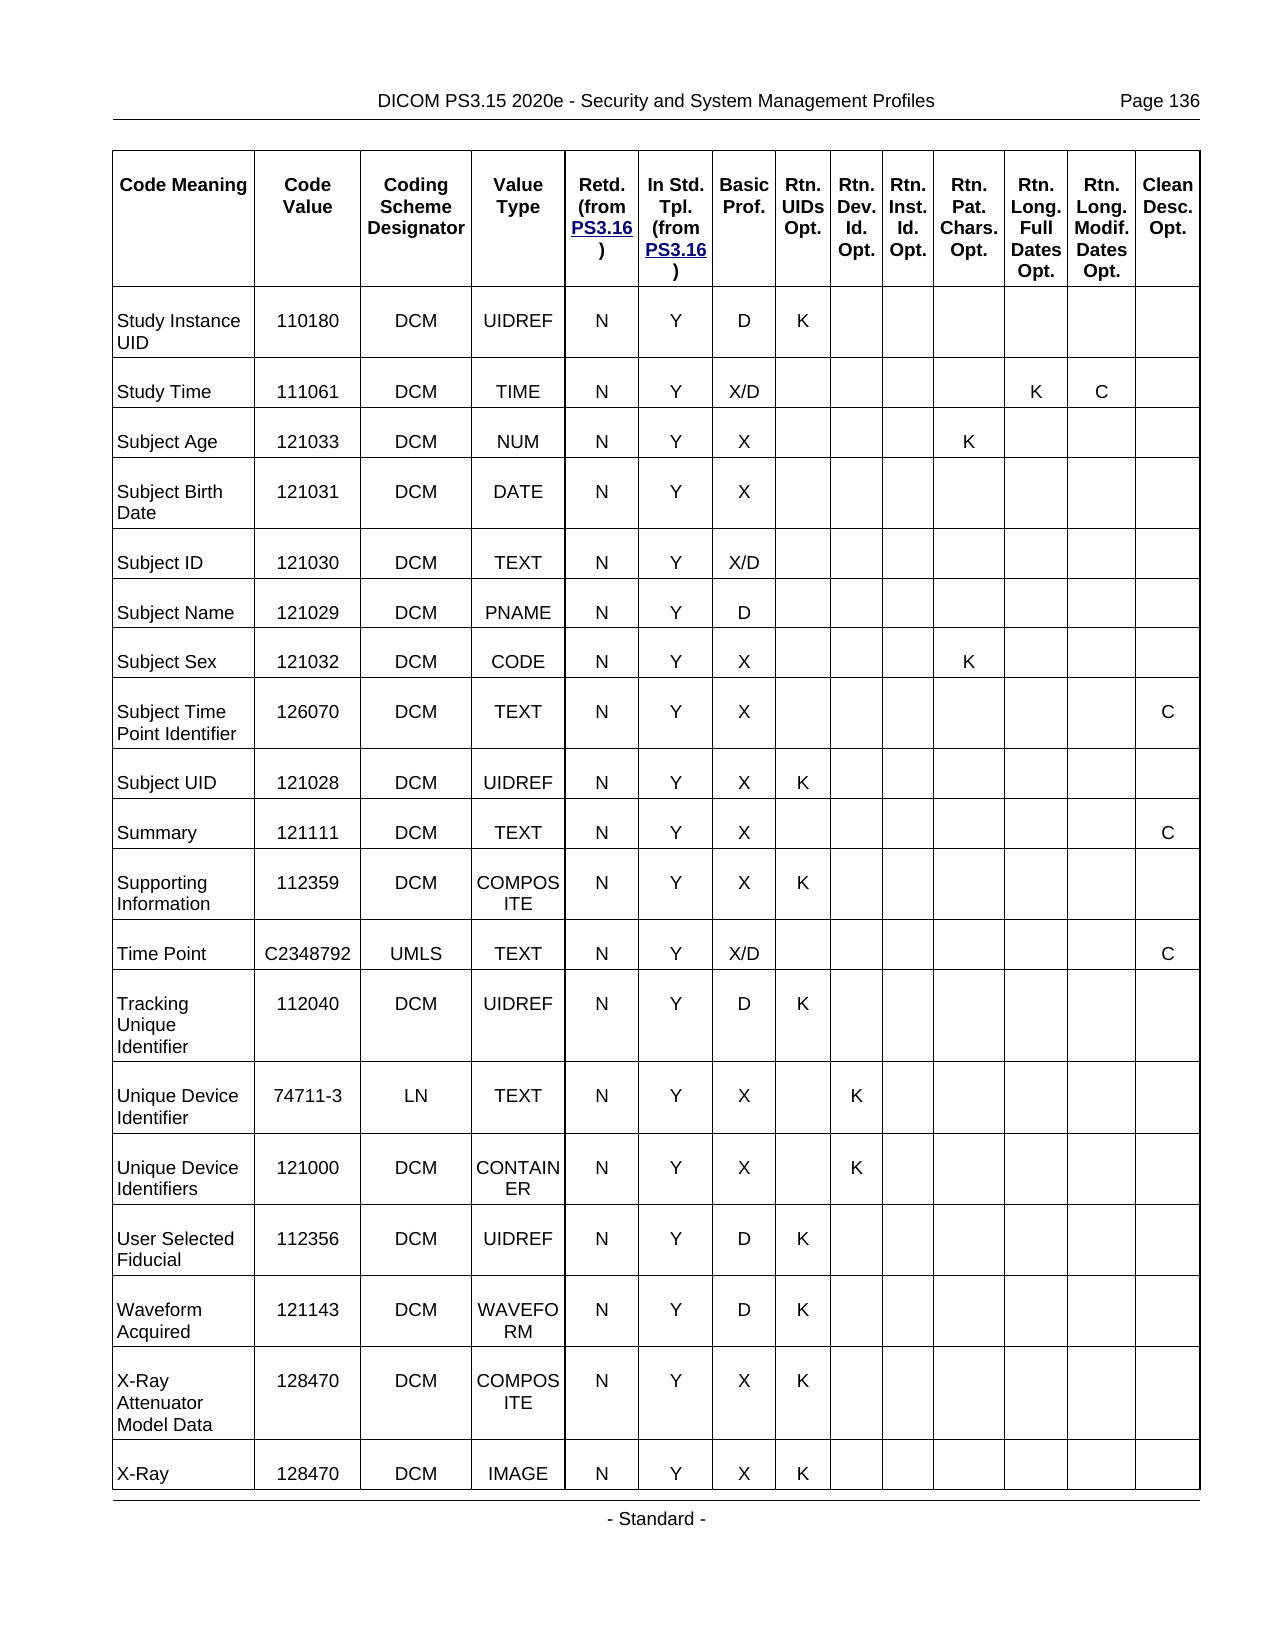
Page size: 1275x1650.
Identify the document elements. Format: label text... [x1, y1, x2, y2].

table_cell DCM [361, 287, 471, 357]
table_cell Y [639, 628, 712, 677]
table_cell X [713, 749, 775, 798]
table_cell K [831, 1062, 882, 1132]
table_cell [1136, 287, 1199, 357]
table_cell C [1136, 799, 1199, 847]
table_cell [883, 1134, 933, 1204]
table_cell [831, 458, 882, 528]
table_cell [934, 849, 1004, 919]
table_cell [934, 920, 1004, 968]
table_cell X-Ray Attenuator Model Data [113, 1347, 254, 1439]
table_cell [1005, 408, 1067, 457]
table_cell [831, 287, 882, 357]
table_cell DCM [361, 1276, 471, 1346]
table_cell Y [639, 529, 712, 577]
table_cell Y [639, 408, 712, 457]
table_cell Y [639, 1440, 712, 1489]
table_cell 121033 [255, 408, 360, 457]
table_cell K [776, 749, 830, 798]
table_cell [776, 678, 830, 748]
table_cell [1005, 1205, 1067, 1275]
table_cell [776, 358, 830, 407]
table_cell C2348792 [255, 920, 360, 968]
table_cell [1005, 1440, 1067, 1489]
table_cell [831, 1205, 882, 1275]
table_cell [1005, 529, 1067, 577]
table_cell 126070 [255, 678, 360, 748]
table_cell IMAGE [472, 1440, 564, 1489]
table_cell [934, 458, 1004, 528]
table_cell K [776, 1276, 830, 1346]
table_cell K [934, 408, 1004, 457]
table_cell C [1136, 678, 1199, 748]
table_cell [934, 1276, 1004, 1346]
table_cell X [713, 458, 775, 528]
table_cell Y [639, 579, 712, 627]
table_cell [831, 529, 882, 577]
table_cell DCM [361, 1134, 471, 1204]
table_cell Unique Device Identifiers [113, 1134, 254, 1204]
table_cell D [713, 1205, 775, 1275]
table_cell 121029 [255, 579, 360, 627]
table_cell [883, 749, 933, 798]
table_cell Study Instance UID [113, 287, 254, 357]
table_cell Y [639, 749, 712, 798]
table_header Coding Scheme Designator [361, 151, 471, 286]
table_cell 121143 [255, 1276, 360, 1346]
table_cell [831, 628, 882, 677]
table_cell [831, 358, 882, 407]
table_cell N [566, 1276, 638, 1346]
table_cell X/D [713, 358, 775, 407]
table_cell Subject Birth Date [113, 458, 254, 528]
table_cell [1068, 1062, 1135, 1132]
table_cell [1005, 1276, 1067, 1346]
table_cell [1005, 849, 1067, 919]
table_cell PNAME [472, 579, 564, 627]
table_cell Subject ID [113, 529, 254, 577]
table_cell 121111 [255, 799, 360, 847]
table_cell [1136, 458, 1199, 528]
table_cell N [566, 1347, 638, 1439]
table_cell N [566, 408, 638, 457]
table_cell TEXT [472, 678, 564, 748]
table_cell UIDREF [472, 1205, 564, 1275]
table_cell [831, 408, 882, 457]
table_cell TEXT [472, 529, 564, 577]
table_cell Subject Sex [113, 628, 254, 677]
table_cell [1136, 1134, 1199, 1204]
table_cell [1005, 678, 1067, 748]
table_cell [934, 799, 1004, 847]
table_cell Y [639, 287, 712, 357]
table_cell [934, 1062, 1004, 1132]
table_cell N [566, 749, 638, 798]
table_cell X [713, 1347, 775, 1439]
table_cell [831, 920, 882, 968]
table_cell DCM [361, 458, 471, 528]
table_cell [831, 799, 882, 847]
table_cell N [566, 970, 638, 1061]
table_cell Subject Time Point Identifier [113, 678, 254, 748]
table_header Code Meaning [113, 151, 254, 286]
table_cell D [713, 579, 775, 627]
table_cell [883, 970, 933, 1061]
table_cell [883, 849, 933, 919]
table_cell [883, 1062, 933, 1132]
table_cell X [713, 678, 775, 748]
table_cell [831, 749, 882, 798]
table_cell [1136, 970, 1199, 1061]
table_cell [883, 678, 933, 748]
table_cell [831, 678, 882, 748]
table_cell [883, 408, 933, 457]
table_cell UIDREF [472, 970, 564, 1061]
table_cell COMPOSITE [472, 849, 564, 919]
table_cell UMLS [361, 920, 471, 968]
table_cell WAVEFORM [472, 1276, 564, 1346]
table_cell 110180 [255, 287, 360, 357]
table_cell Unique Device Identifier [113, 1062, 254, 1132]
table_header Basic Prof. [713, 151, 775, 286]
table_cell DCM [361, 849, 471, 919]
table_cell C [1068, 358, 1135, 407]
table_cell [883, 1276, 933, 1346]
table_cell [934, 529, 1004, 577]
table_cell [883, 579, 933, 627]
table_cell [1005, 1062, 1067, 1132]
table_cell K [776, 849, 830, 919]
table_cell K [776, 1440, 830, 1489]
table_cell Tracking Unique Identifier [113, 970, 254, 1061]
table_cell [1068, 1205, 1135, 1275]
table_cell X [713, 628, 775, 677]
table_cell C [1136, 920, 1199, 968]
table_cell Study Time [113, 358, 254, 407]
table_cell [883, 628, 933, 677]
table_header Code Value [255, 151, 360, 286]
table_cell [1068, 408, 1135, 457]
table_cell [883, 458, 933, 528]
table_cell [883, 358, 933, 407]
table_cell [934, 1440, 1004, 1489]
table_header Rtn. Long. Modif. Dates Opt. [1068, 151, 1135, 286]
table_cell X [713, 1440, 775, 1489]
table_cell Subject UID [113, 749, 254, 798]
table_cell [1068, 1347, 1135, 1439]
table_cell Y [639, 1134, 712, 1204]
table_cell N [566, 628, 638, 677]
table_cell [1068, 678, 1135, 748]
table_cell [1136, 1062, 1199, 1132]
table_cell DCM [361, 358, 471, 407]
table_cell [883, 920, 933, 968]
table_cell [1136, 1347, 1199, 1439]
table_cell [1136, 529, 1199, 577]
table_cell DCM [361, 749, 471, 798]
table_cell Y [639, 799, 712, 847]
table_cell N [566, 458, 638, 528]
table_cell DATE [472, 458, 564, 528]
table_cell Y [639, 358, 712, 407]
table_header Rtn. Inst. Id. Opt. [883, 151, 933, 286]
table_cell [1068, 1134, 1135, 1204]
table_cell [1136, 1440, 1199, 1489]
table_cell Y [639, 970, 712, 1061]
table_cell [1136, 579, 1199, 627]
table_cell K [934, 628, 1004, 677]
table_cell N [566, 678, 638, 748]
table_cell UIDREF [472, 287, 564, 357]
table_header Rtn. UIDs Opt. [776, 151, 830, 286]
table_cell Time Point [113, 920, 254, 968]
table_cell 111061 [255, 358, 360, 407]
table_cell COMPOSITE [472, 1347, 564, 1439]
table_cell [776, 799, 830, 847]
table_cell [934, 1347, 1004, 1439]
table_cell [1068, 849, 1135, 919]
table_cell UIDREF [472, 749, 564, 798]
table_cell TEXT [472, 1062, 564, 1132]
table_cell [776, 1062, 830, 1132]
table_cell X [713, 408, 775, 457]
table_cell [831, 1440, 882, 1489]
table_cell User Selected Fiducial [113, 1205, 254, 1275]
table_cell [831, 1347, 882, 1439]
table_cell N [566, 1205, 638, 1275]
table_cell [1068, 1276, 1135, 1346]
table_cell N [566, 287, 638, 357]
table_header Rtn. Long. Full Dates Opt. [1005, 151, 1067, 286]
table_cell [1005, 458, 1067, 528]
table_header Rtn. Pat. Chars. Opt. [934, 151, 1004, 286]
table_cell TEXT [472, 920, 564, 968]
table_cell X [713, 849, 775, 919]
table_cell Subject Age [113, 408, 254, 457]
table_cell 112359 [255, 849, 360, 919]
table_cell Y [639, 1276, 712, 1346]
table_cell D [713, 970, 775, 1061]
table_cell [883, 287, 933, 357]
table_cell Y [639, 1062, 712, 1132]
table_cell DCM [361, 1440, 471, 1489]
table_cell NUM [472, 408, 564, 457]
table_cell [934, 358, 1004, 407]
table_cell CONTAINER [472, 1134, 564, 1204]
table_cell 121028 [255, 749, 360, 798]
table_cell X [713, 799, 775, 847]
table_cell N [566, 358, 638, 407]
table_cell X-Ray [113, 1440, 254, 1489]
table_cell D [713, 287, 775, 357]
table_cell Subject Name [113, 579, 254, 627]
table_cell 112356 [255, 1205, 360, 1275]
table_cell Y [639, 920, 712, 968]
table_cell N [566, 579, 638, 627]
table_cell [1068, 970, 1135, 1061]
table_cell [1136, 628, 1199, 677]
table_cell [1005, 920, 1067, 968]
table_cell [1005, 1347, 1067, 1439]
table_cell K [776, 970, 830, 1061]
table_cell [1005, 1134, 1067, 1204]
table_cell [1136, 1205, 1199, 1275]
table_cell K [1005, 358, 1067, 407]
table_cell K [776, 287, 830, 357]
table_cell [1005, 749, 1067, 798]
table_cell [883, 529, 933, 577]
table_cell Waveform Acquired [113, 1276, 254, 1346]
table_cell [1068, 799, 1135, 847]
table_cell N [566, 1134, 638, 1204]
table_cell [1136, 749, 1199, 798]
table_cell K [831, 1134, 882, 1204]
table_cell [1068, 1440, 1135, 1489]
table_cell DCM [361, 408, 471, 457]
table_header Clean Desc. Opt. [1136, 151, 1199, 286]
table_cell [1005, 579, 1067, 627]
table_cell [776, 529, 830, 577]
table_cell TEXT [472, 799, 564, 847]
table_cell [1068, 287, 1135, 357]
table_cell LN [361, 1062, 471, 1132]
table_cell 128470 [255, 1440, 360, 1489]
table_cell [883, 1440, 933, 1489]
table_cell [883, 1347, 933, 1439]
table_cell X/D [713, 920, 775, 968]
table_cell [1068, 458, 1135, 528]
table_cell [776, 1134, 830, 1204]
table_cell 121031 [255, 458, 360, 528]
table_header Value Type [472, 151, 564, 286]
table_cell [1005, 970, 1067, 1061]
table_cell N [566, 1440, 638, 1489]
table_cell [934, 1205, 1004, 1275]
table_cell [776, 408, 830, 457]
table_cell Y [639, 1347, 712, 1439]
table_cell [776, 458, 830, 528]
table_cell [934, 287, 1004, 357]
table_cell DCM [361, 678, 471, 748]
table_cell [1136, 849, 1199, 919]
table_cell DCM [361, 529, 471, 577]
table_cell [883, 799, 933, 847]
table_cell [831, 970, 882, 1061]
table_cell 121032 [255, 628, 360, 677]
table_cell X [713, 1134, 775, 1204]
table_cell Supporting Information [113, 849, 254, 919]
table_cell N [566, 1062, 638, 1132]
table_cell [1136, 1276, 1199, 1346]
table_cell [883, 1205, 933, 1275]
table_cell K [776, 1205, 830, 1275]
table_cell Y [639, 1205, 712, 1275]
table_cell DCM [361, 970, 471, 1061]
table_cell [776, 920, 830, 968]
table_cell DCM [361, 579, 471, 627]
table_cell 74711-3 [255, 1062, 360, 1132]
table_cell [934, 749, 1004, 798]
table_cell 121000 [255, 1134, 360, 1204]
table_cell X [713, 1062, 775, 1132]
table_cell [1005, 799, 1067, 847]
table_cell [1068, 920, 1135, 968]
table_cell N [566, 799, 638, 847]
table_cell CODE [472, 628, 564, 677]
table_cell [831, 849, 882, 919]
table_cell [1068, 749, 1135, 798]
table_cell [934, 678, 1004, 748]
table_cell Y [639, 678, 712, 748]
table_cell N [566, 849, 638, 919]
table_cell Y [639, 458, 712, 528]
table_header In Std. Tpl. (from PS3.16) [639, 151, 712, 286]
table_cell X/D [713, 529, 775, 577]
table_cell D [713, 1276, 775, 1346]
table_header Retd. (from PS3.16) [566, 151, 638, 286]
table_header Rtn. Dev. Id. Opt. [831, 151, 882, 286]
table_cell [831, 579, 882, 627]
table_cell 121030 [255, 529, 360, 577]
table_cell DCM [361, 1205, 471, 1275]
table_cell [1005, 628, 1067, 677]
table_cell [934, 970, 1004, 1061]
table_cell 112040 [255, 970, 360, 1061]
table_cell [1136, 358, 1199, 407]
table_cell [934, 1134, 1004, 1204]
table_cell TIME [472, 358, 564, 407]
table_cell [1068, 529, 1135, 577]
table_cell DCM [361, 1347, 471, 1439]
table_cell [1068, 579, 1135, 627]
table_cell 128470 [255, 1347, 360, 1439]
table_cell DCM [361, 628, 471, 677]
table_cell [1068, 628, 1135, 677]
table_cell [934, 579, 1004, 627]
table_cell Y [639, 849, 712, 919]
table_cell [1136, 408, 1199, 457]
table_cell DCM [361, 799, 471, 847]
table_cell K [776, 1347, 830, 1439]
table_cell N [566, 529, 638, 577]
table_cell [831, 1276, 882, 1346]
table_cell [776, 628, 830, 677]
table_cell [1005, 287, 1067, 357]
table_cell [776, 579, 830, 627]
table_cell Summary [113, 799, 254, 847]
table_cell N [566, 920, 638, 968]
